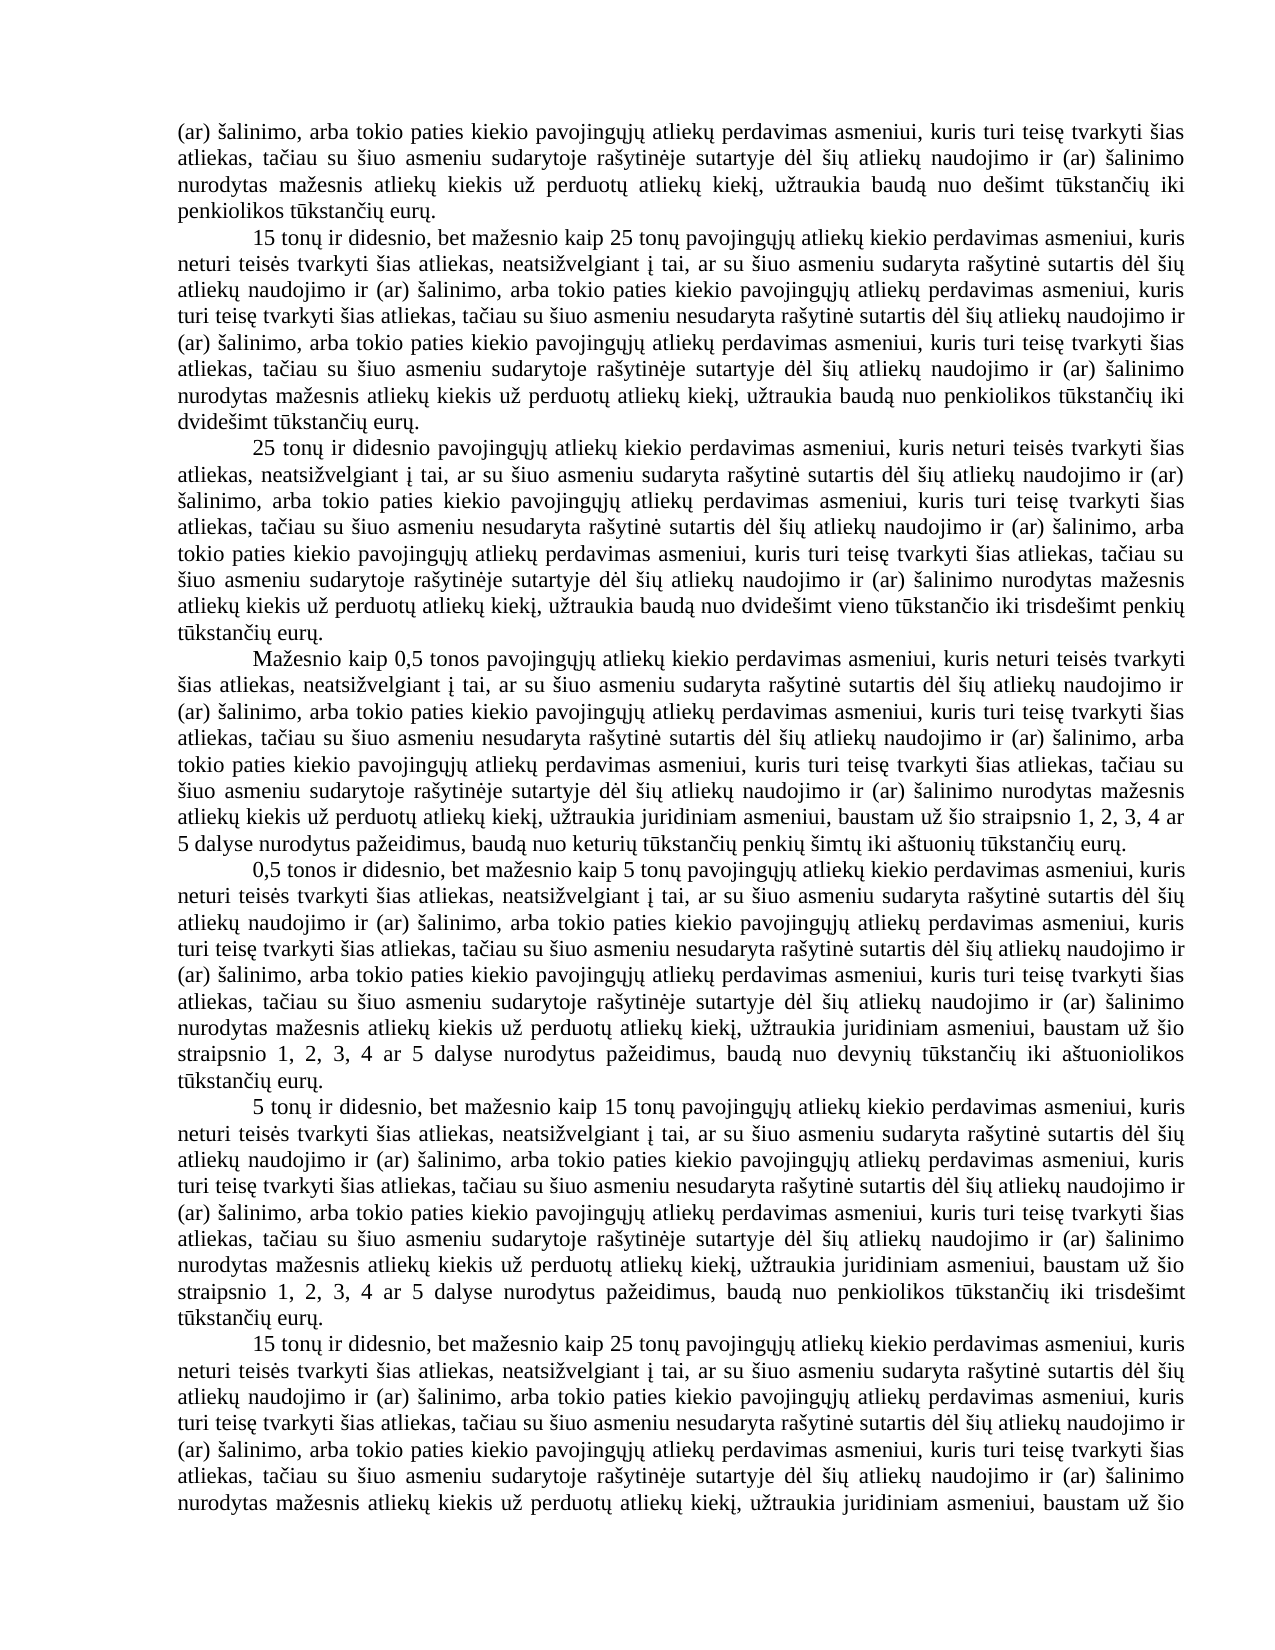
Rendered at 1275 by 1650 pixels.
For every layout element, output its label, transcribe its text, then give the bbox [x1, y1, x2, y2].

text (ar) šalinimo, arba tokio paties kiekio pavojingųjų atliekų perdavimas asmeniui, kuris turi teisę tvarkyti šias atliekas, tačiau su šiuo asmeniu sudarytoje rašytinėje sutartyje dėl šių atliekų naudojimo ir (ar) šalinimo nurodytas mažesnis atliekų kiekis už perduotų atliekų kiekį, užtraukia baudą nuo dešimt tūkstančių iki penkiolikos tūkstančių eurų. [177, 118, 1186, 223]
text 15 tonų ir didesnio, bet mažesnio kaip 25 tonų pavojingųjų atliekų kiekio perdavimas asmeniui, kuris neturi teisės tvarkyti šias atliekas, neatsižvelgiant į tai, ar su šiuo asmeniu sudaryta rašytinė sutartis dėl šių atliekų naudojimo ir (ar) šalinimo, arba tokio paties kiekio pavojingųjų atliekų perdavimas asmeniui, kuris turi teisę tvarkyti šias atliekas, tačiau su šiuo asmeniu nesudaryta rašytinė sutartis dėl šių atliekų naudojimo ir (ar) šalinimo, arba tokio paties kiekio pavojingųjų atliekų perdavimas asmeniui, kuris turi teisę tvarkyti šias atliekas, tačiau su šiuo asmeniu sudarytoje rašytinėje sutartyje dėl šių atliekų naudojimo ir (ar) šalinimo nurodytas mažesnis atliekų kiekis už perduotų atliekų kiekį, užtraukia baudą nuo penkiolikos tūkstančių iki dvidešimt tūkstančių eurų. [177, 223, 1186, 434]
text Mažesnio kaip 0,5 tonos pavojingųjų atliekų kiekio perdavimas asmeniui, kuris neturi teisės tvarkyti šias atliekas, neatsižvelgiant į tai, ar su šiuo asmeniu sudaryta rašytinė sutartis dėl šių atliekų naudojimo ir (ar) šalinimo, arba tokio paties kiekio pavojingųjų atliekų perdavimas asmeniui, kuris turi teisę tvarkyti šias atliekas, tačiau su šiuo asmeniu nesudaryta rašytinė sutartis dėl šių atliekų naudojimo ir (ar) šalinimo, arba tokio paties kiekio pavojingųjų atliekų perdavimas asmeniui, kuris turi teisę tvarkyti šias atliekas, tačiau su šiuo asmeniu sudarytoje rašytinėje sutartyje dėl šių atliekų naudojimo ir (ar) šalinimo nurodytas mažesnis atliekų kiekis už perduotų atliekų kiekį, užtraukia juridiniam asmeniui, baustam už šio straipsnio 1, 2, 3, 4 ar 5 dalyse nurodytus pažeidimus, baudą nuo keturių tūkstančių penkių šimtų iki aštuonių tūkstančių eurų. [177, 645, 1186, 856]
text 5 tonų ir didesnio, bet mažesnio kaip 15 tonų pavojingųjų atliekų kiekio perdavimas asmeniui, kuris neturi teisės tvarkyti šias atliekas, neatsižvelgiant į tai, ar su šiuo asmeniu sudaryta rašytinė sutartis dėl šių atliekų naudojimo ir (ar) šalinimo, arba tokio paties kiekio pavojingųjų atliekų perdavimas asmeniui, kuris turi teisę tvarkyti šias atliekas, tačiau su šiuo asmeniu nesudaryta rašytinė sutartis dėl šių atliekų naudojimo ir (ar) šalinimo, arba tokio paties kiekio pavojingųjų atliekų perdavimas asmeniui, kuris turi teisę tvarkyti šias atliekas, tačiau su šiuo asmeniu sudarytoje rašytinėje sutartyje dėl šių atliekų naudojimo ir (ar) šalinimo nurodytas mažesnis atliekų kiekis už perduotų atliekų kiekį, užtraukia juridiniam asmeniui, baustam už šio straipsnio 1, 2, 3, 4 ar 5 dalyse nurodytus pažeidimus, baudą nuo penkiolikos tūkstančių iki trisdešimt tūkstančių eurų. [177, 1093, 1186, 1330]
text 15 tonų ir didesnio, bet mažesnio kaip 25 tonų pavojingųjų atliekų kiekio perdavimas asmeniui, kuris neturi teisės tvarkyti šias atliekas, neatsižvelgiant į tai, ar su šiuo asmeniu sudaryta rašytinė sutartis dėl šių atliekų naudojimo ir (ar) šalinimo, arba tokio paties kiekio pavojingųjų atliekų perdavimas asmeniui, kuris turi teisę tvarkyti šias atliekas, tačiau su šiuo asmeniu nesudaryta rašytinė sutartis dėl šių atliekų naudojimo ir (ar) šalinimo, arba tokio paties kiekio pavojingųjų atliekų perdavimas asmeniui, kuris turi teisę tvarkyti šias atliekas, tačiau su šiuo asmeniu sudarytoje rašytinėje sutartyje dėl šių atliekų naudojimo ir (ar) šalinimo nurodytas mažesnis atliekų kiekis už perduotų atliekų kiekį, užtraukia juridiniam asmeniui, baustam už šio [177, 1330, 1186, 1515]
text 25 tonų ir didesnio pavojingųjų atliekų kiekio perdavimas asmeniui, kuris neturi teisės tvarkyti šias atliekas, neatsižvelgiant į tai, ar su šiuo asmeniu sudaryta rašytinė sutartis dėl šių atliekų naudojimo ir (ar) šalinimo, arba tokio paties kiekio pavojingųjų atliekų perdavimas asmeniui, kuris turi teisę tvarkyti šias atliekas, tačiau su šiuo asmeniu nesudaryta rašytinė sutartis dėl šių atliekų naudojimo ir (ar) šalinimo, arba tokio paties kiekio pavojingųjų atliekų perdavimas asmeniui, kuris turi teisę tvarkyti šias atliekas, tačiau su šiuo asmeniu sudarytoje rašytinėje sutartyje dėl šių atliekų naudojimo ir (ar) šalinimo nurodytas mažesnis atliekų kiekis už perduotų atliekų kiekį, užtraukia baudą nuo dvidešimt vieno tūkstančio iki trisdešimt penkių tūkstančių eurų. [177, 434, 1186, 645]
text 0,5 tonos ir didesnio, bet mažesnio kaip 5 tonų pavojingųjų atliekų kiekio perdavimas asmeniui, kuris neturi teisės tvarkyti šias atliekas, neatsižvelgiant į tai, ar su šiuo asmeniu sudaryta rašytinė sutartis dėl šių atliekų naudojimo ir (ar) šalinimo, arba tokio paties kiekio pavojingųjų atliekų perdavimas asmeniui, kuris turi teisę tvarkyti šias atliekas, tačiau su šiuo asmeniu nesudaryta rašytinė sutartis dėl šių atliekų naudojimo ir (ar) šalinimo, arba tokio paties kiekio pavojingųjų atliekų perdavimas asmeniui, kuris turi teisę tvarkyti šias atliekas, tačiau su šiuo asmeniu sudarytoje rašytinėje sutartyje dėl šių atliekų naudojimo ir (ar) šalinimo nurodytas mažesnis atliekų kiekis už perduotų atliekų kiekį, užtraukia juridiniam asmeniui, baustam už šio straipsnio 1, 2, 3, 4 ar 5 dalyse nurodytus pažeidimus, baudą nuo devynių tūkstančių iki aštuoniolikos tūkstančių eurų. [177, 856, 1186, 1093]
